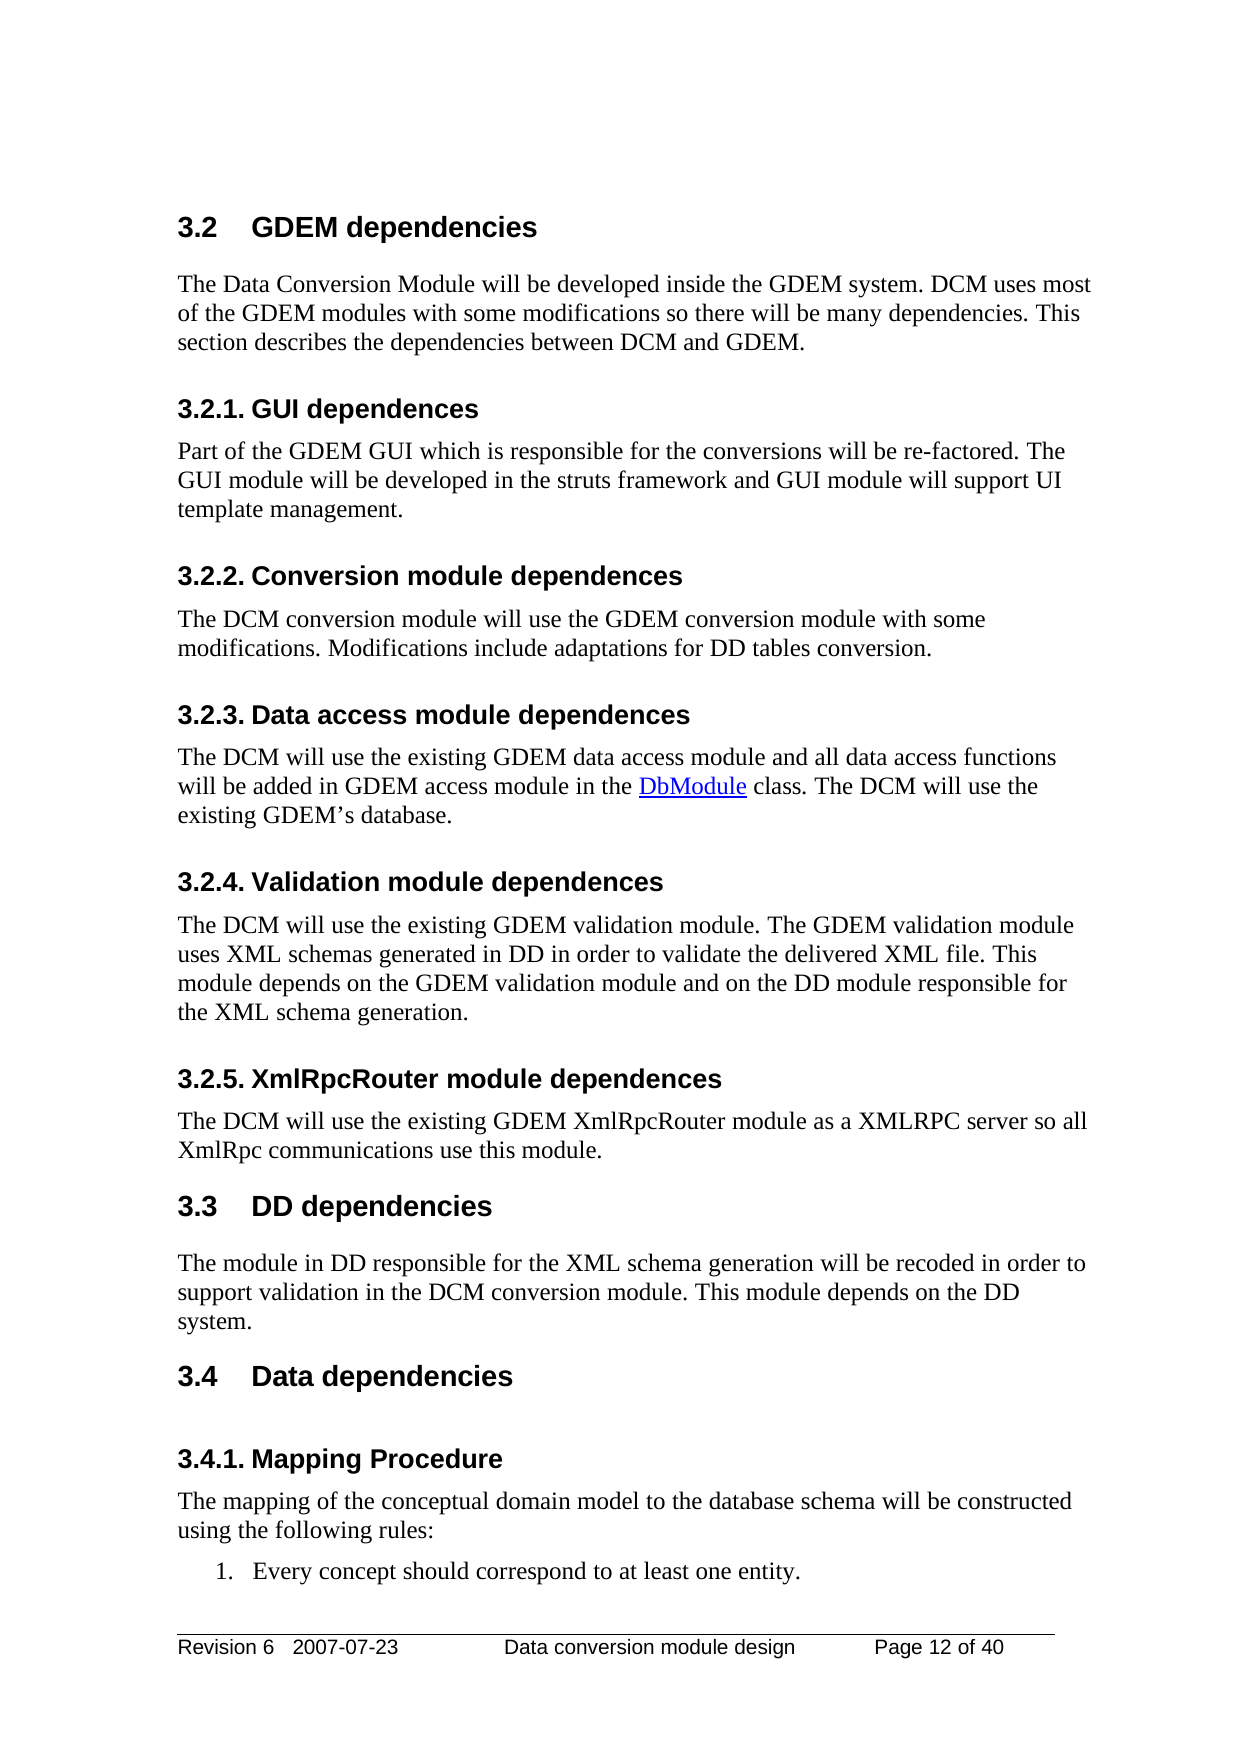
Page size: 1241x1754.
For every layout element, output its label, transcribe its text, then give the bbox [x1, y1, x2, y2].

text The DCM will use the existing GDEM XmlRpcRouter module as a XMLRPC server so all XmlRpc communications use this module. [177, 1106, 1092, 1164]
subtitle Data dependencies [177, 1359, 1092, 1393]
subtitle Data access module dependences [177, 698, 1092, 729]
text The Data Conversion Module will be developed inside the GDEM system. DCM uses most of the GDEM modules with some modifications so there will be many dependencies. This section describes the dependencies between DCM and GDEM. [177, 269, 1092, 356]
subtitle GDEM dependencies [177, 210, 1092, 244]
subtitle Conversion module dependences [177, 560, 1092, 591]
subtitle Mapping Procedure [177, 1443, 1092, 1474]
text The DCM will use the existing GDEM data access module and all data access functions will be added in GDEM access module in the DbModule class. The DCM will use the existing GDEM’s database. [177, 742, 1092, 829]
list Every concept should correspond to at least one entity. [215, 1556, 1092, 1585]
subtitle Validation module dependences [177, 866, 1092, 897]
subtitle DD dependencies [177, 1189, 1092, 1223]
text The mapping of the conceptual domain model to the database schema will be constructed using the following rules: [177, 1486, 1092, 1544]
subtitle XmlRpcRouter module dependences [177, 1063, 1092, 1094]
subtitle GUI dependences [177, 393, 1092, 424]
text The DCM conversion module will use the GDEM conversion module with some modifications. Modifications include adaptations for DD tables conversion. [177, 604, 1092, 662]
text The module in DD responsible for the XML schema generation will be recoded in order to support validation in the DCM conversion module. This module depends on the DD system. [177, 1247, 1092, 1334]
text The DCM will use the existing GDEM validation module. The GDEM validation module uses XML schemas generated in DD in order to validate the delivered XML file. This module depends on the GDEM validation module and on the DD module responsible for the XML schema generation. [177, 909, 1092, 1026]
text Part of the GDEM GUI which is responsible for the conversions will be re-factored. The GUI module will be developed in the struts framework and GUI module will support UI template management. [177, 436, 1092, 523]
